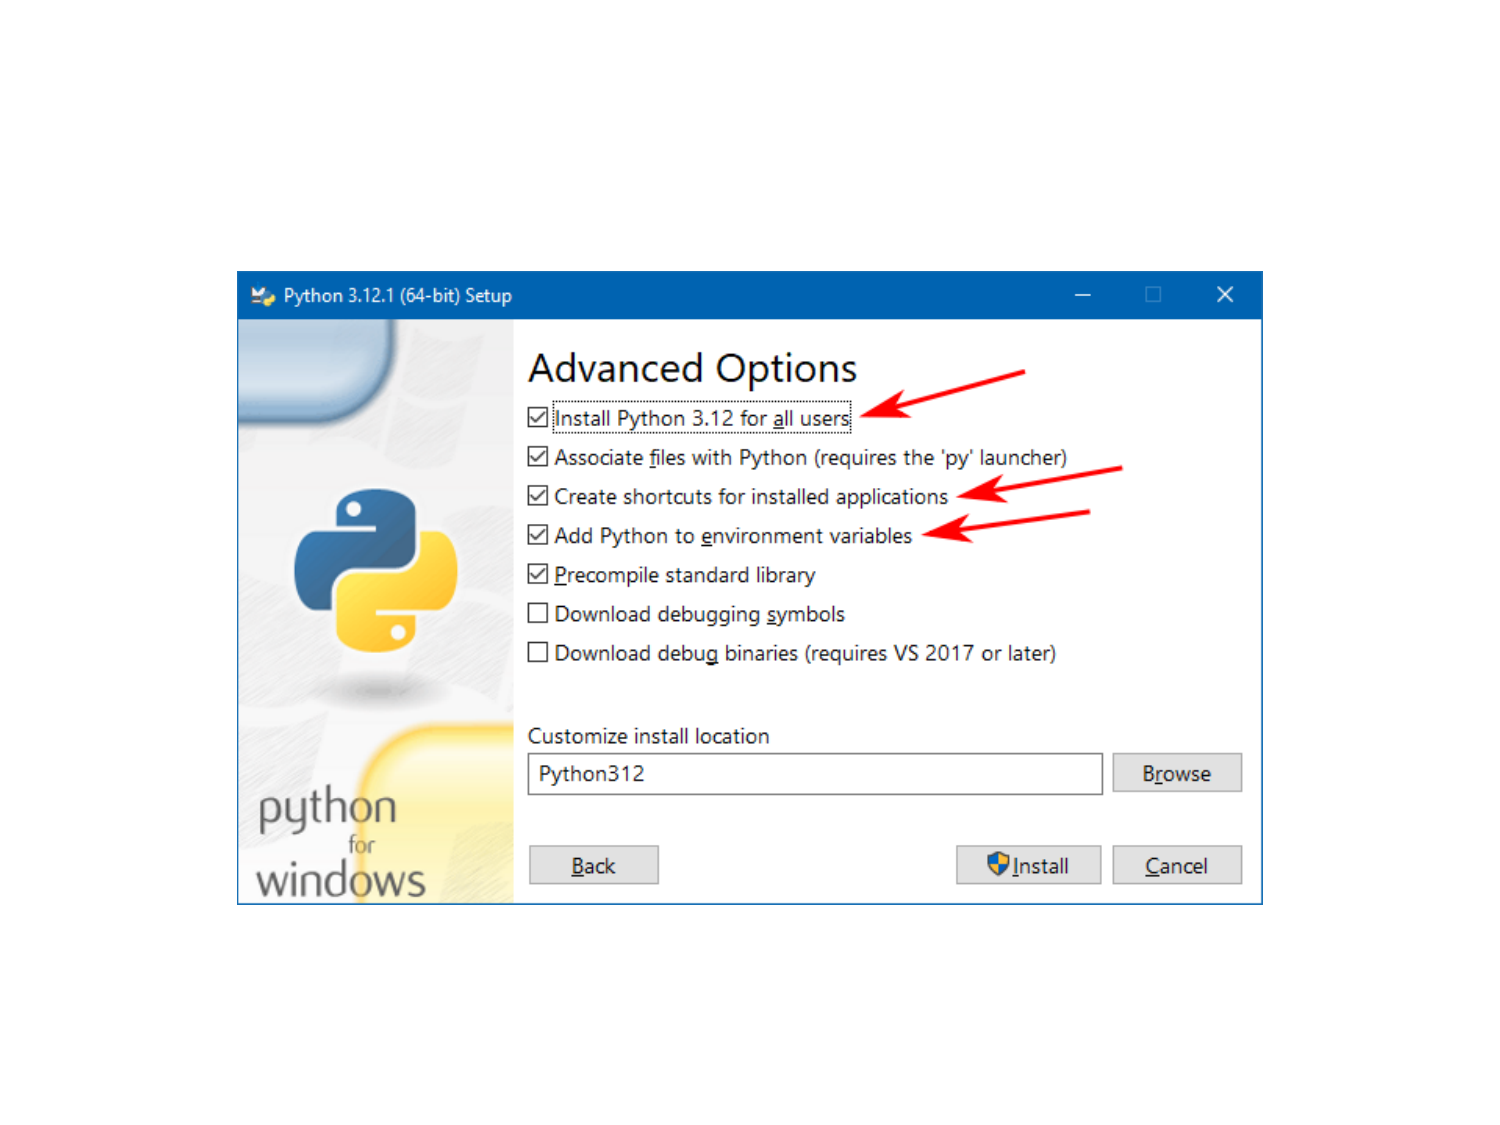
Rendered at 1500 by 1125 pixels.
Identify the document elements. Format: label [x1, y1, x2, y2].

picture [237, 271, 1263, 905]
